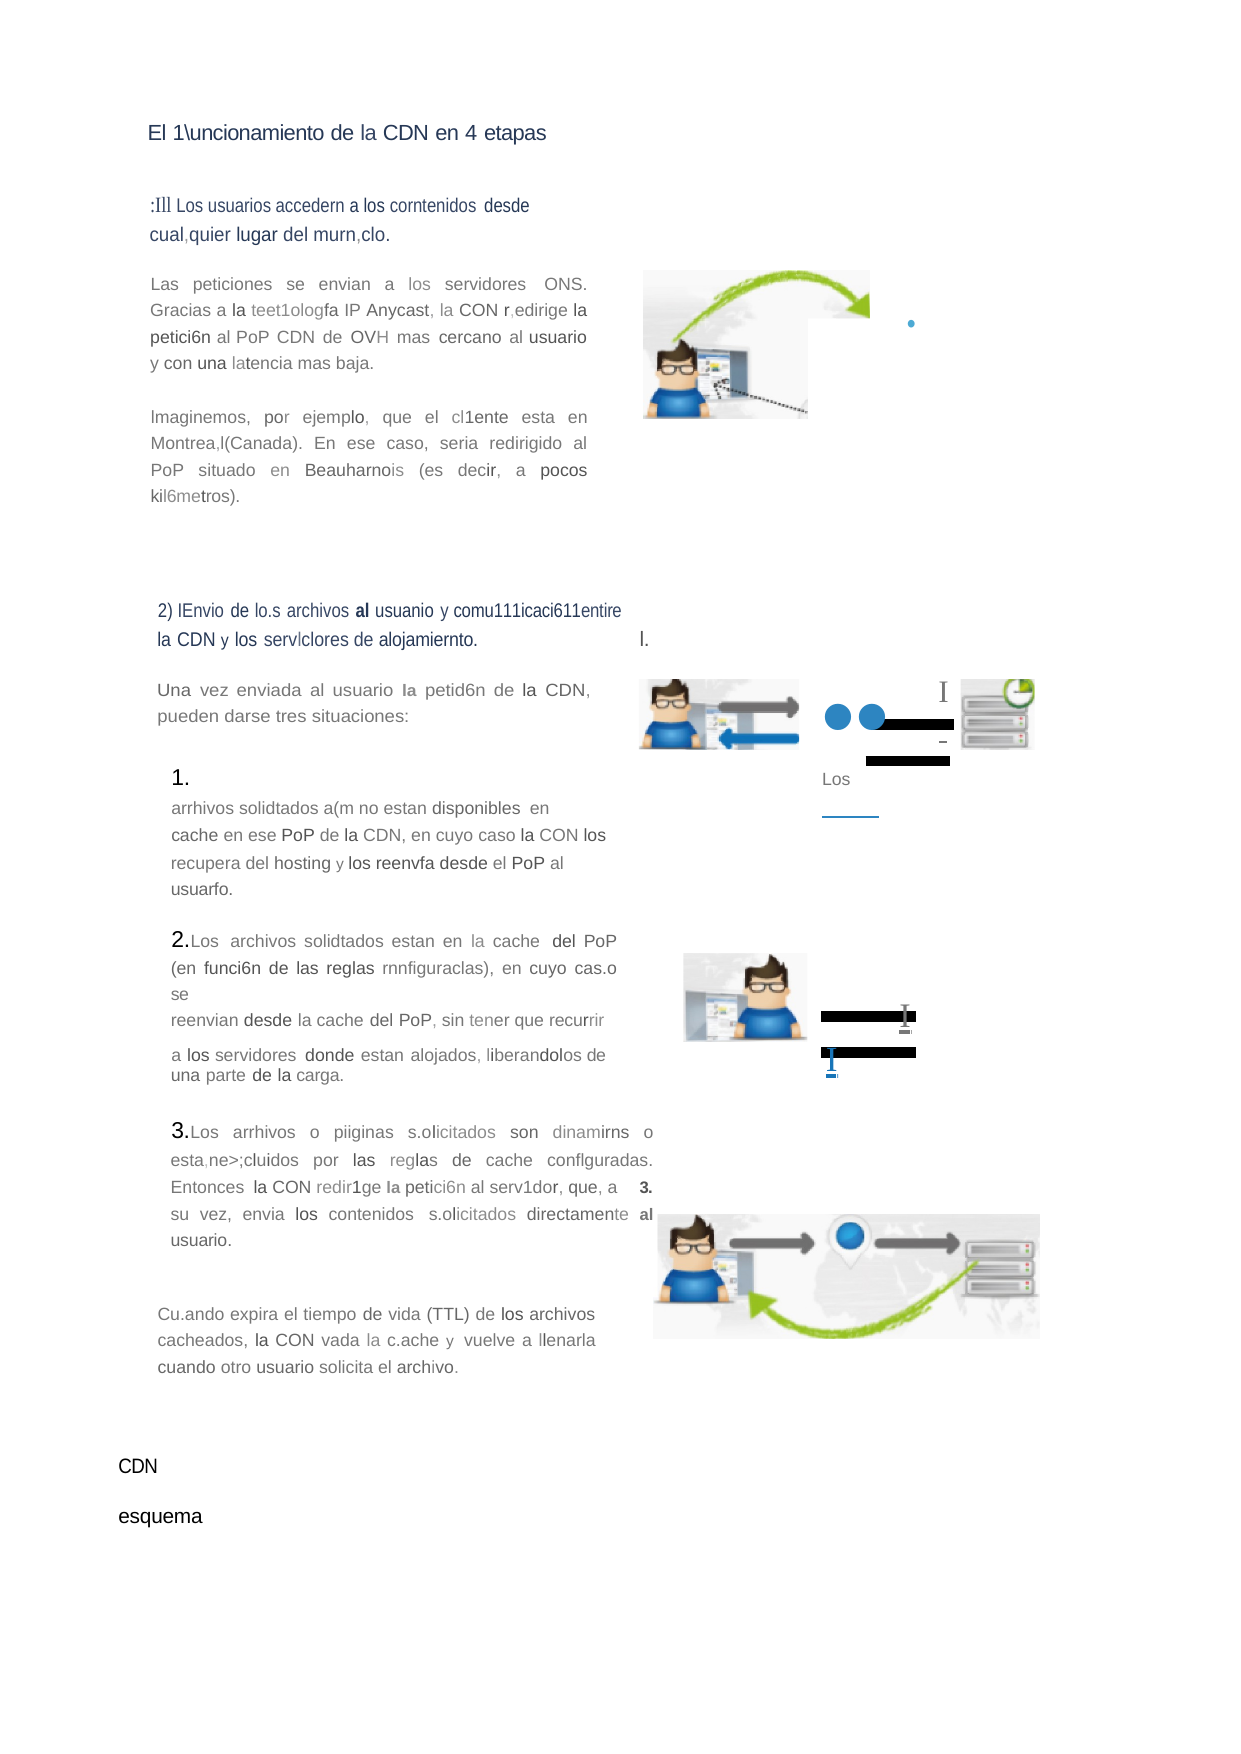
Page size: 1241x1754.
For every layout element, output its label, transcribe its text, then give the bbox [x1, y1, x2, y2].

text una parte de la carga. [171, 1068, 1138, 1084]
text Cu.ando expira el tiempo de vida (TTL) de los archivos cacheados, la CON vada la c.ache y vuelve a llenarla cuando otro usuario solicita el archivo. [157, 1303, 595, 1377]
text CDN [118, 1454, 1138, 1478]
list Los arrhivos o piiginas s.olicitados son dinamirns o esta,ne>;cluidos por las reglas de cache conflguradas. Entonces la CON redir1ge la petici6n al serv1dor, que, a 3. su vez, envia los contenidos s.olicitados directamente al usuario. [170, 1117, 653, 1250]
text lmaginemos, por ejemplo, que el cl1ente esta en Montrea,l(Canada). En ese caso, seria redirigido al PoP situado en Beauharnois (es decir, a pocos kil6metros). [150, 407, 588, 506]
picture [960, 679, 1035, 750]
text •• I [639, 750, 1138, 764]
picture [653, 1214, 1040, 1339]
text Una vez enviada al usuario la petid6n de la CDN, pueden darse tres situaciones: [157, 680, 595, 727]
text reenvian desde la cache del PoP, sin tener que recurrir I [171, 1004, 1138, 1034]
text 2) IEnvio de lo.s archivos al usuanio y comu111icaci611entire [158, 599, 1138, 621]
picture [638, 679, 800, 750]
text recupera del hosting y los reenvfa desde el PoP al usuarfo. [171, 853, 584, 899]
list Los archivos solidtados estan en la cache del PoP (en funci6n de las reglas rnnfiguraclas), en cuyo cas.o se [171, 926, 617, 1004]
text • [907, 308, 916, 340]
list Los arrhivos solidtados a(m no estan disponibles en cache en ese PoP de la CDN, en cuyo caso la CON los [171, 764, 879, 846]
text a los servidores donde estan alojados, liberandolos de I [171, 1034, 1138, 1068]
picture [643, 270, 870, 419]
text la CDN y los servlclores de alojamiernto. l. [157, 627, 1138, 651]
picture [683, 953, 808, 1004]
text :Ill Los usuarios accedern a los corntenidos desde cual,quier lugar del murn,clo. [149, 192, 584, 245]
text El 1\uncionamiento de la CDN en 4 etapas [147, 120, 1138, 145]
text Las peticiones se envian a los servidores ONS. Gracias a la teet1ologfa IP Anycast, la CON r,edirige la petici6n al PoP CDN de OVH mas cercano al usuario y con una latencia mas baja. [150, 274, 587, 373]
text esquema [118, 1504, 1138, 1528]
